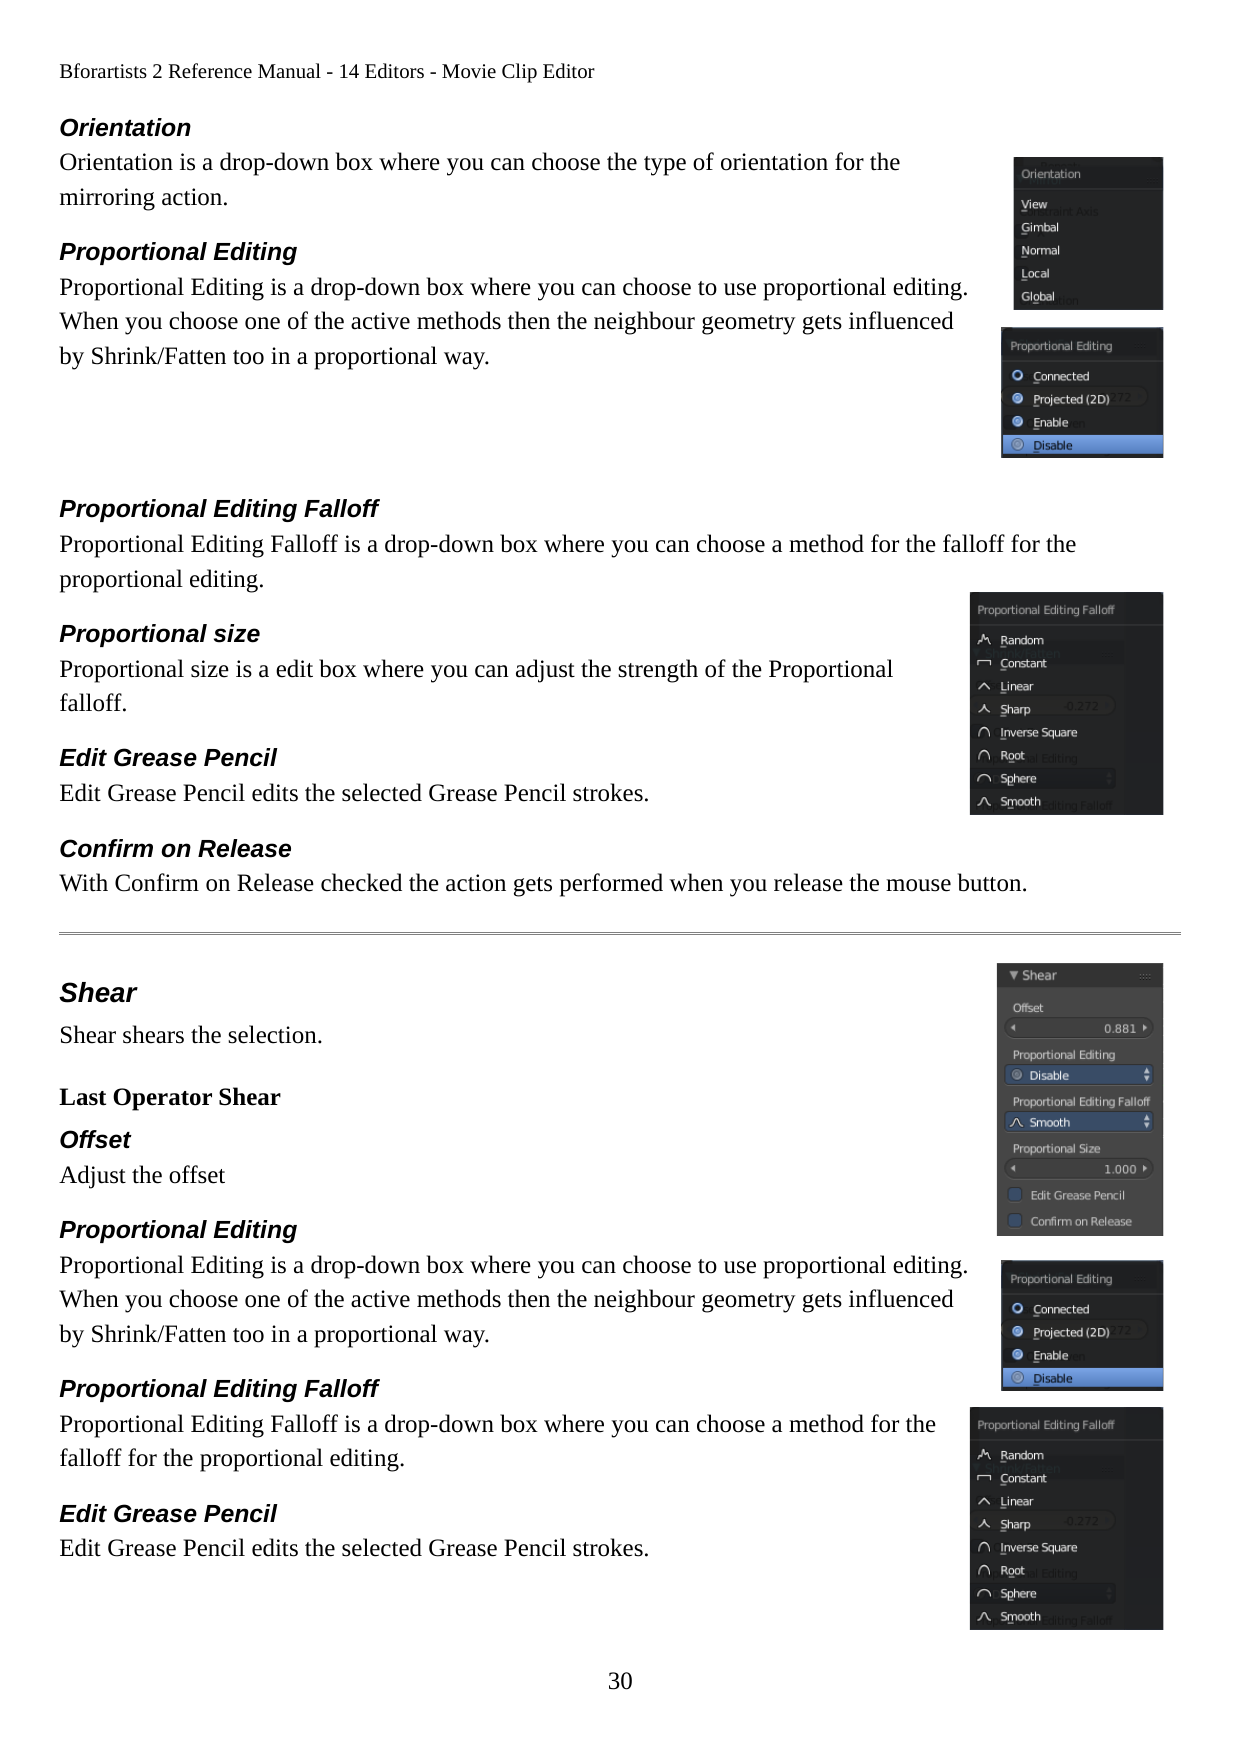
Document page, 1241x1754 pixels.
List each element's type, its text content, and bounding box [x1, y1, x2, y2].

subtitle Proportional Editing Falloff [59, 1374, 1181, 1403]
subtitle [1164, 1499, 1181, 1527]
text Shear shears the selection. [59, 1021, 996, 1049]
subtitle Edit Grease Pencil [59, 1499, 969, 1527]
text Proportional size is a edit box where you can adjust the strength of the Proportional falloff. [59, 654, 969, 717]
subtitle Proportional Editing [59, 1215, 1181, 1243]
subtitle Confirm on Release [59, 834, 1181, 862]
picture [996, 963, 1164, 1236]
subtitle Offset [59, 1125, 996, 1153]
text Proportional Editing is a drop-down box where you can choose to use proportional editing. When you choose one of the active methods then the neighbour geometry gets influenced by Shrink/Fatten too in a proportional way. [59, 272, 1181, 370]
subtitle [1164, 976, 1181, 1008]
picture [1001, 1260, 1164, 1391]
picture [1013, 157, 1164, 310]
subtitle Proportional Editing Falloff [59, 494, 1181, 523]
subtitle Last Operator Shear [59, 1082, 996, 1111]
subtitle [1164, 743, 1181, 772]
subtitle [1164, 619, 1181, 647]
text Proportional Editing is a drop-down box where you can choose to use proportional editing. When you choose one of the active methods then the neighbour geometry gets influenced by Shrink/Fatten too in a proportional way. [59, 1250, 1181, 1347]
text Edit Grease Pencil edits the selected Grease Pencil strokes. [59, 1533, 969, 1562]
subtitle [1164, 1125, 1181, 1153]
subtitle Orientation [59, 113, 1181, 141]
text Proportional Editing Falloff is a drop-down box where you can choose a method for the falloff for the proportional editing. [59, 529, 1181, 592]
subtitle Shear [59, 976, 996, 1008]
subtitle Proportional Editing [59, 237, 1013, 266]
subtitle Edit Grease Pencil [59, 743, 969, 772]
text With Confirm on Release checked the action gets performed when you release the mouse button. [59, 868, 1181, 897]
subtitle Proportional size [59, 619, 969, 647]
text Edit Grease Pencil edits the selected Grease Pencil strokes. [59, 778, 969, 807]
picture [969, 592, 1164, 815]
text Orientation is a drop-down box where you can choose the type of orientation for the mirroring action. [59, 147, 1181, 211]
picture [1001, 327, 1164, 458]
text Proportional Editing Falloff is a drop-down box where you can choose a method for the falloff for the proportional editing. [59, 1409, 969, 1472]
subtitle [1164, 237, 1181, 266]
subtitle [1164, 1082, 1181, 1111]
text Adjust the offset [59, 1160, 996, 1188]
picture [969, 1407, 1164, 1630]
text [1164, 1160, 1181, 1188]
